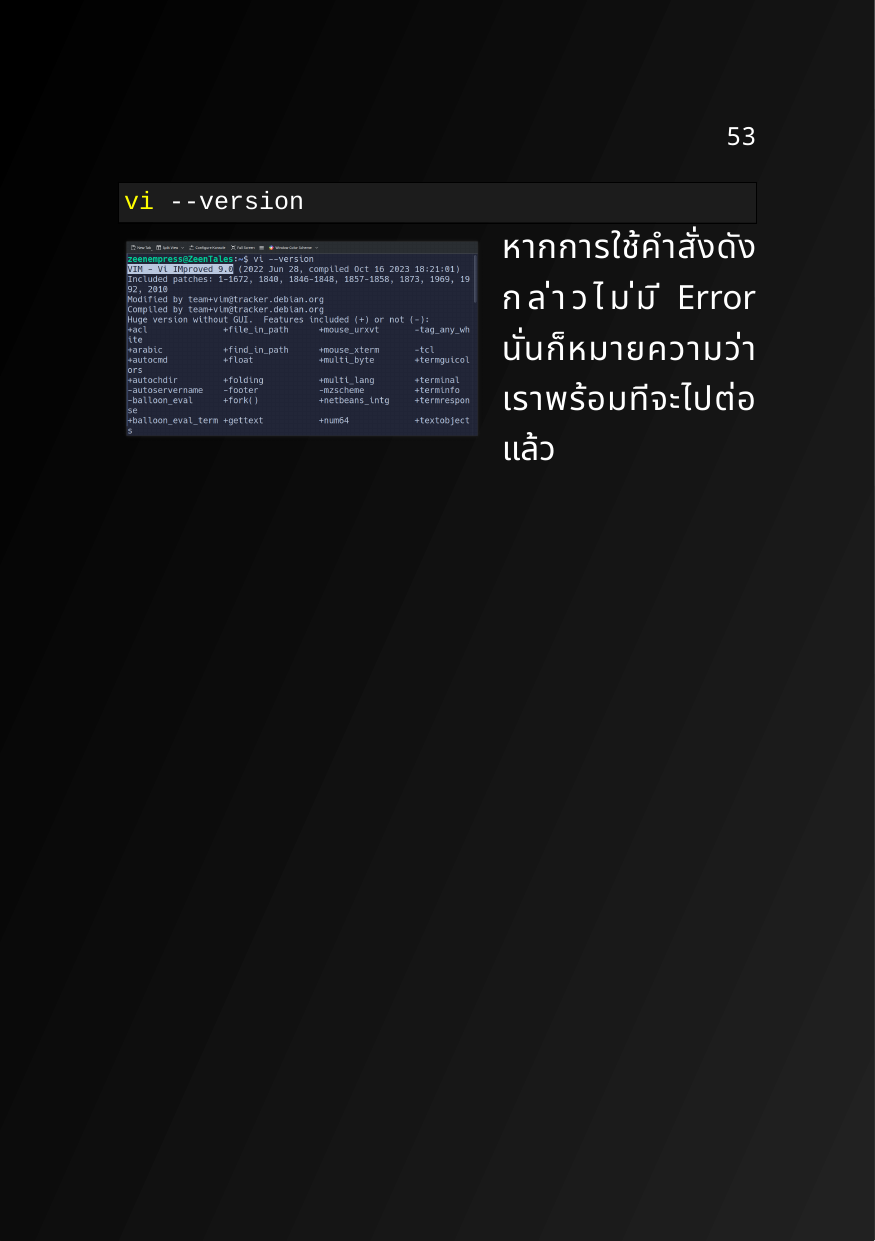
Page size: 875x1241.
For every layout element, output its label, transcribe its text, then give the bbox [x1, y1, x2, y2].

text หากการใช้คำสั่งดังกล่าวไม่มี Error นั่นก็หมายความว่าเราพร้อมทีจะไปต่อแล้ว [118, 224, 756, 476]
picture [121, 236, 483, 441]
table_header vi --version [119, 183, 756, 222]
